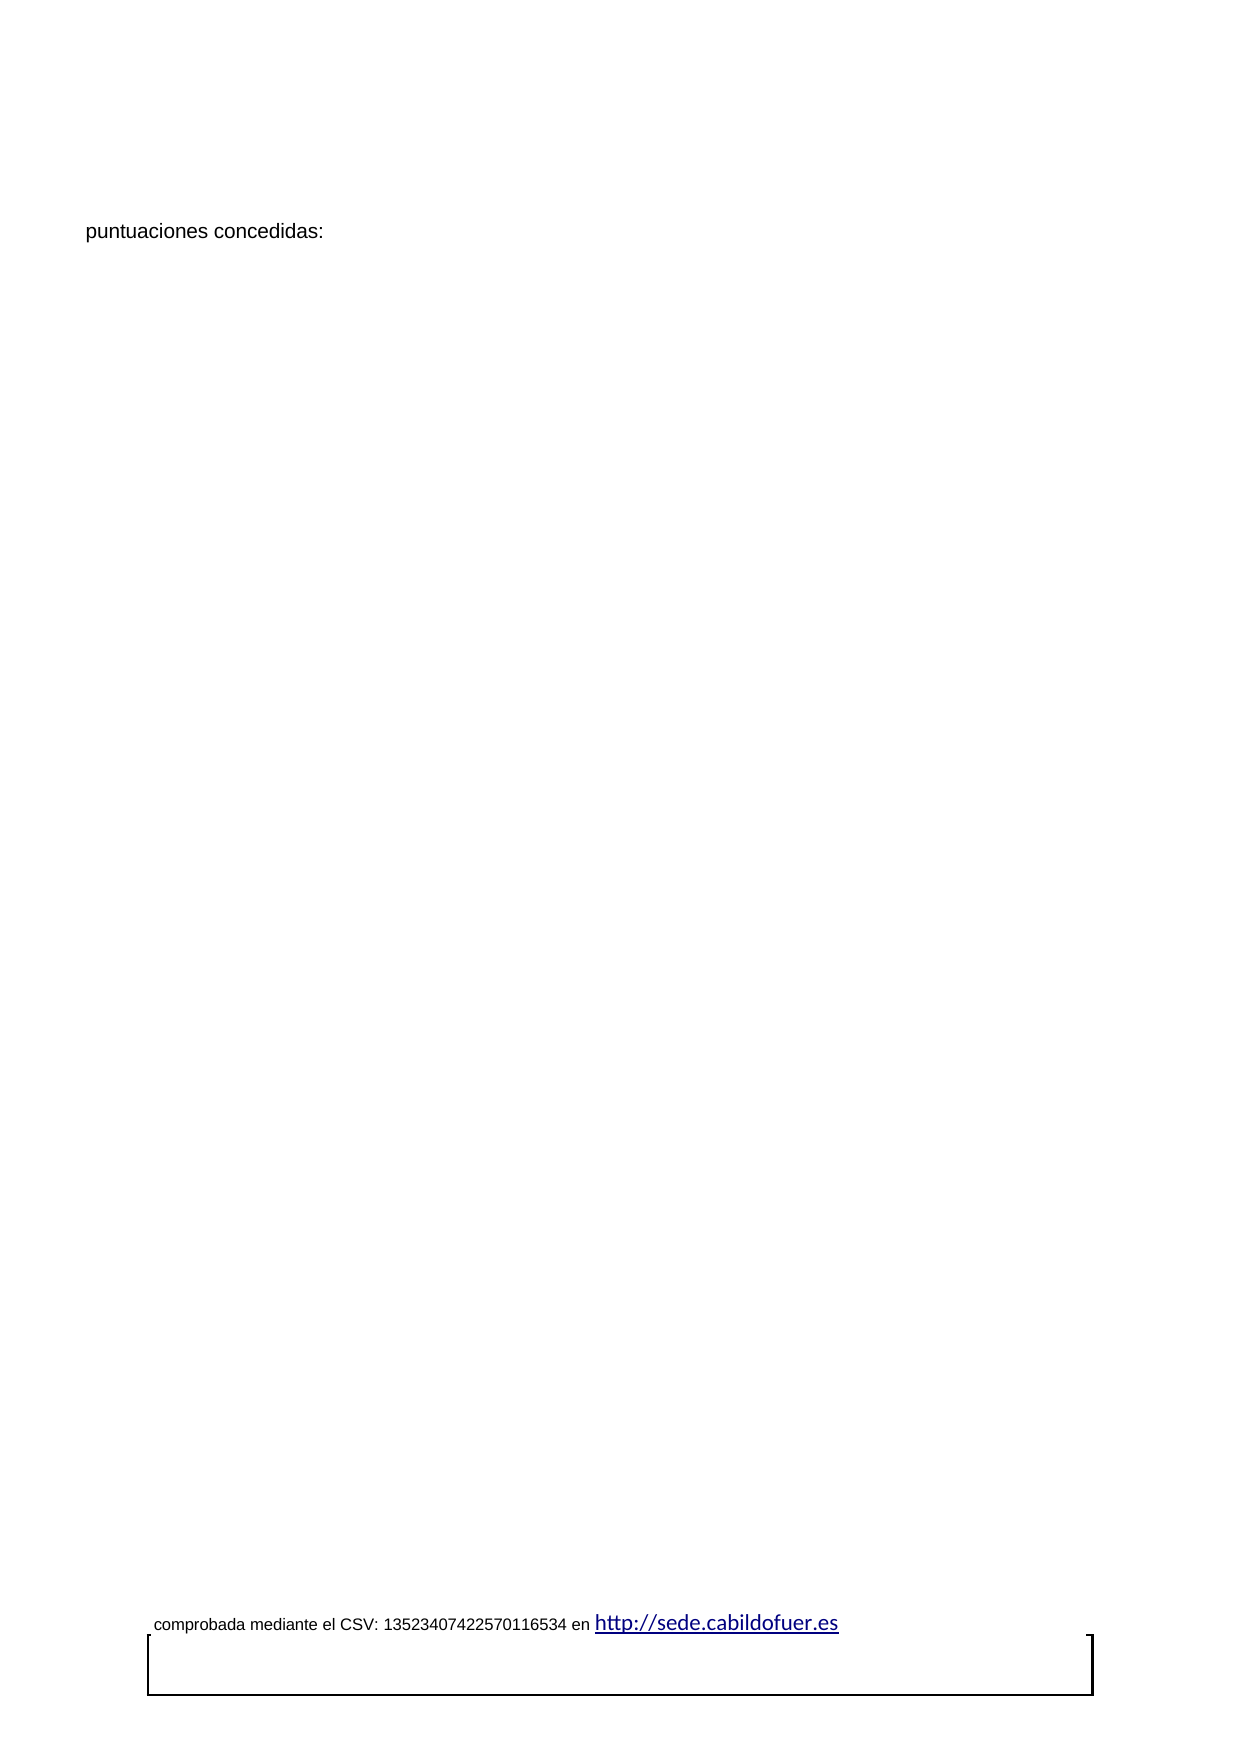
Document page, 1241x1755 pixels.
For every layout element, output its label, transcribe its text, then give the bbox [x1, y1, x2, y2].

text puntuaciones concedidas: [85, 219, 1093, 243]
